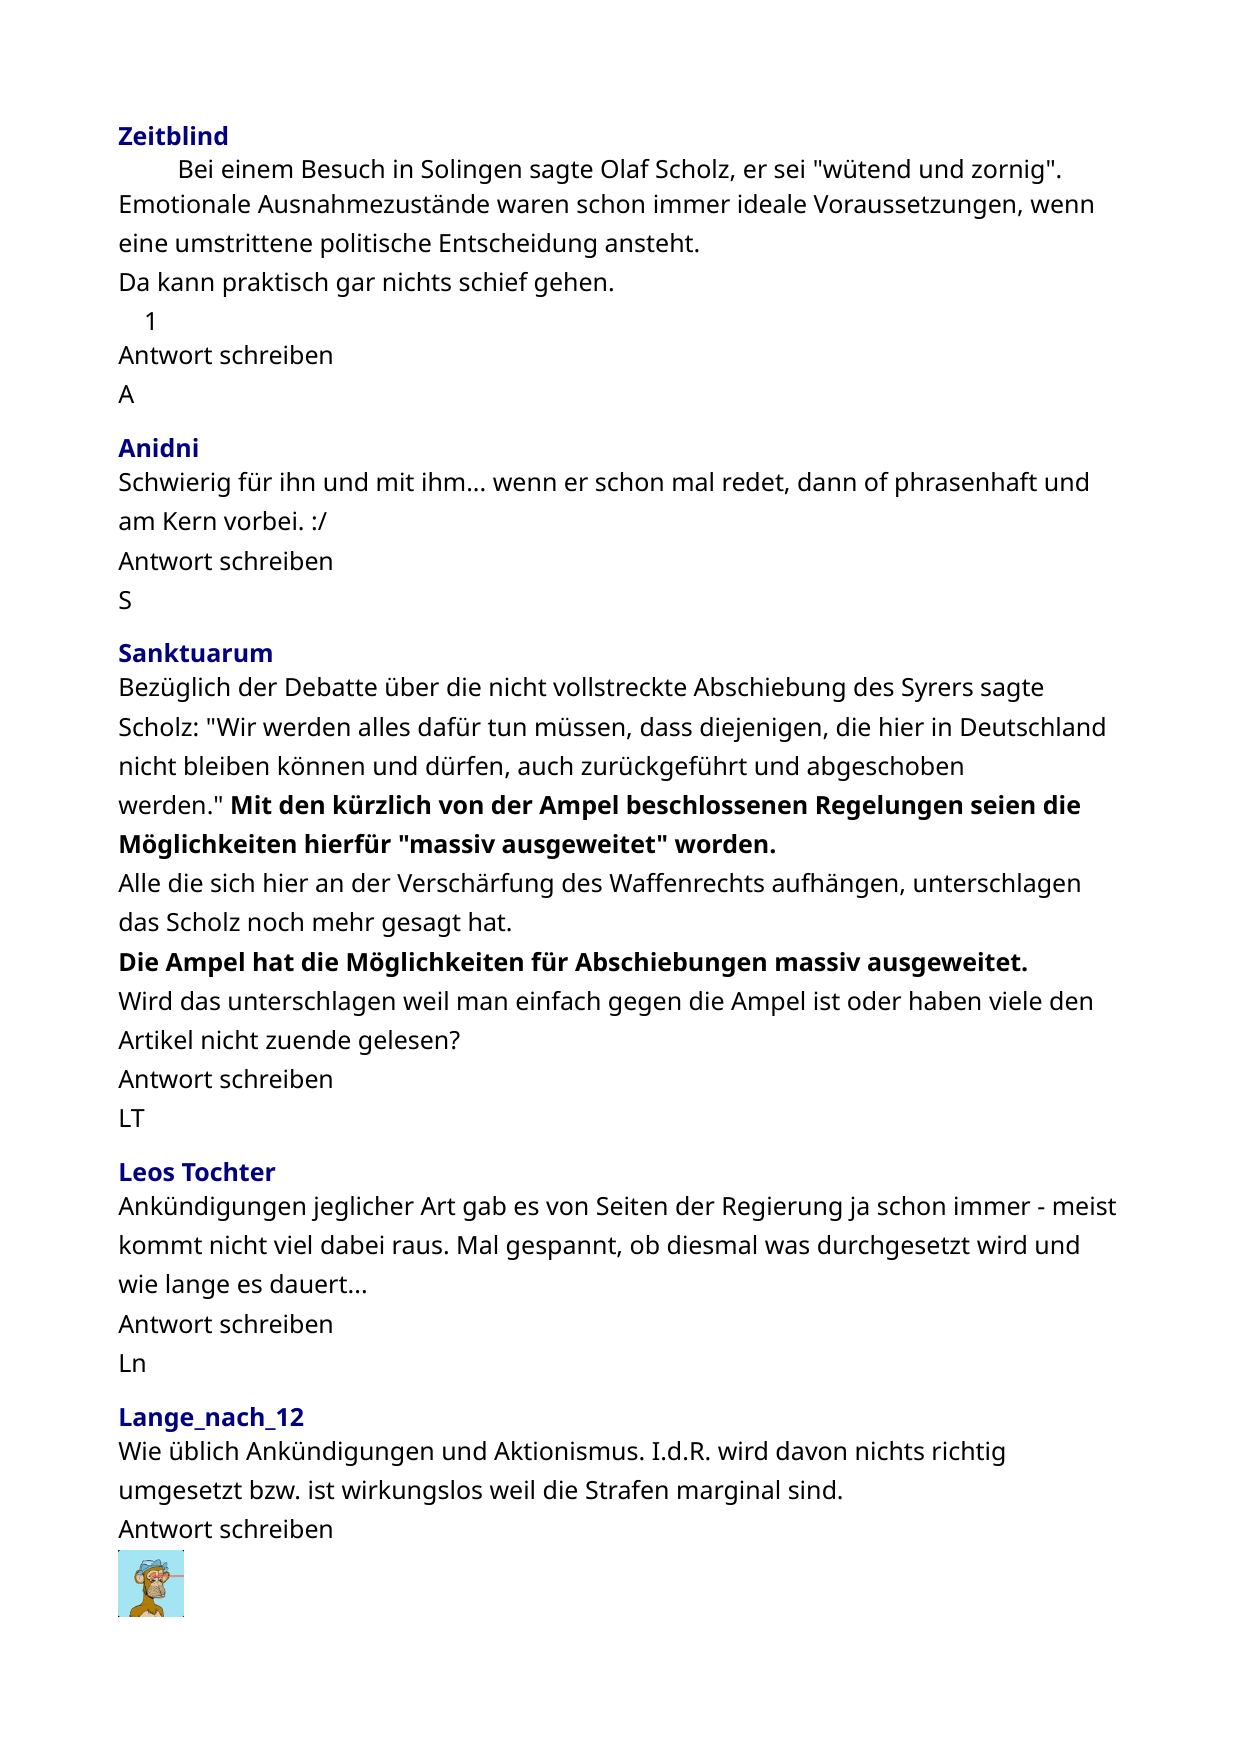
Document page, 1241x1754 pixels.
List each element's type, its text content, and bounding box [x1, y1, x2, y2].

text Bei einem Besuch in Solingen sagte Olaf Scholz, er sei "wütend und zornig". [177, 152, 1063, 186]
subtitle Zeitblind [118, 118, 1122, 152]
text Antwort schreiben [118, 1062, 1122, 1096]
text 🤨 1 [118, 304, 1122, 338]
text Antwort schreiben [118, 1306, 1122, 1340]
text A [118, 377, 1122, 411]
text LT [118, 1101, 1122, 1135]
text Die Ampel hat die Möglichkeiten für Abschiebungen massiv ausgeweitet. [118, 944, 1122, 978]
text Antwort schreiben [118, 338, 1122, 372]
text Antwort schreiben [118, 1512, 1122, 1546]
text Antwort schreiben [118, 543, 1122, 577]
subtitle Lange_nach_12 [118, 1399, 1122, 1433]
text Bezüglich der Debatte über die nicht vollstreckte Abschiebung des Syrers sagte Scholz: "Wir werden alles dafür tun müssen, dass diejenigen, die hier in Deutschland nicht bleiben können und dürfen, auch zurückgeführt und abgeschoben werden." Mit den kürzlich von der Ampel beschlossenen Regelungen seien die Möglichkeiten hierfür "massiv ausgeweitet" worden. [118, 670, 1122, 861]
text Ankündigungen jeglicher Art gab es von Seiten der Regierung ja schon immer - meist kommt nicht viel dabei raus. Mal gespannt, ob diesmal was durchgesetzt wird und wie lange es dauert... [118, 1189, 1122, 1301]
text Emotionale Ausnahmezustände waren schon immer ideale Voraussetzungen, wenn eine umstrittene politische Entscheidung ansteht. [118, 186, 1122, 259]
text Ln [118, 1345, 1122, 1379]
subtitle Leos Tochter [118, 1155, 1122, 1189]
subtitle Sanktuarum [118, 636, 1122, 670]
text S [118, 582, 1122, 616]
text Wie üblich Ankündigungen und Aktionismus. I.d.R. wird davon nichts richtig umgesetzt bzw. ist wirkungslos weil die Strafen marginal sind. [118, 1433, 1122, 1506]
text Alle die sich hier an der Verschärfung des Waffenrechts aufhängen, unterschlagen das Scholz noch mehr gesagt hat. [118, 866, 1122, 939]
picture [118, 1550, 184, 1617]
text Da kann praktisch gar nichts schief gehen. [118, 264, 1122, 299]
subtitle Anidni [118, 431, 1122, 465]
text Wird das unterschlagen weil man einfach gegen die Ampel ist oder haben viele den Artikel nicht zuende gelesen? [118, 983, 1122, 1057]
text Schwierig für ihn und mit ihm... wenn er schon mal redet, dann of phrasenhaft und am Kern vorbei. :/ [118, 465, 1122, 538]
